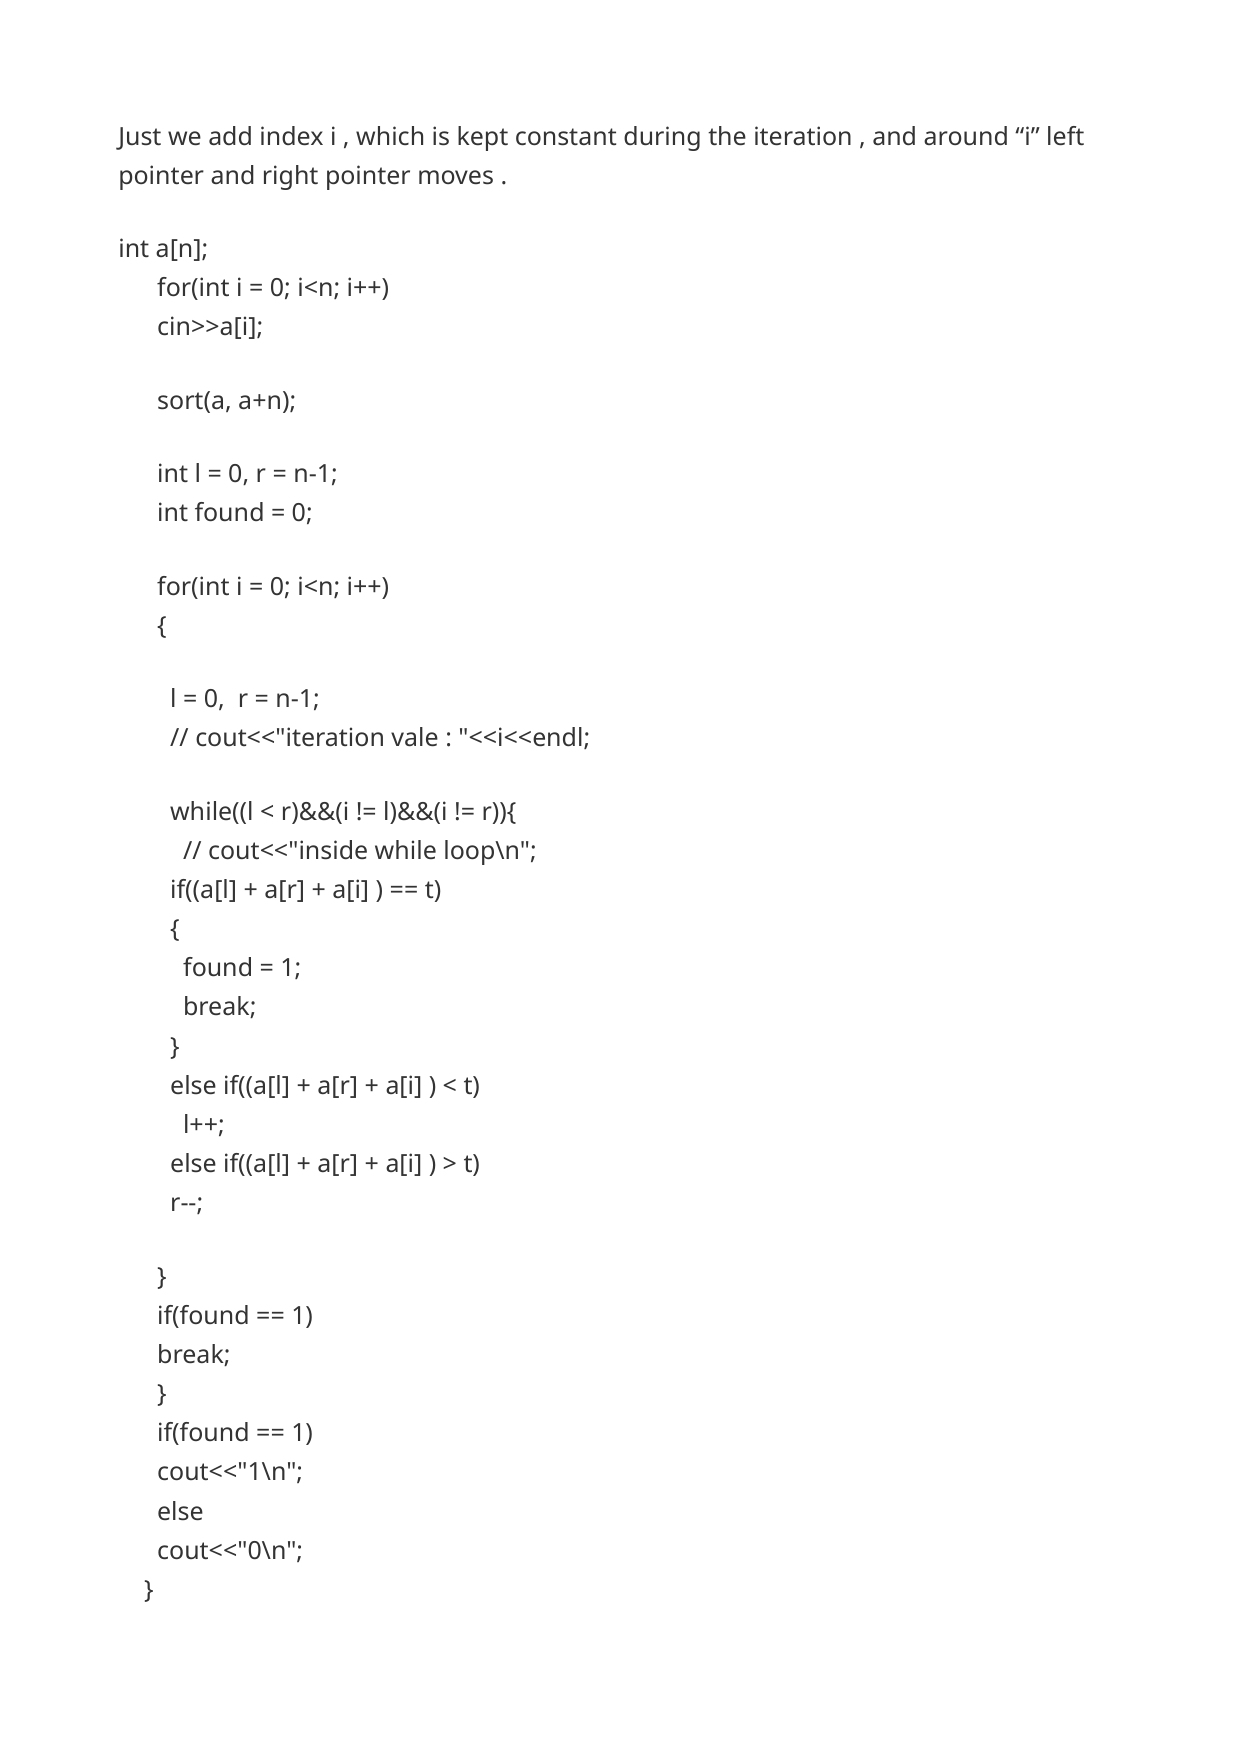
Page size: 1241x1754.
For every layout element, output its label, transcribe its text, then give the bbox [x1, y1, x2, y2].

text { [118, 911, 1122, 945]
text } [118, 1258, 1122, 1292]
text r--; [118, 1185, 1122, 1219]
text cout<<"1\n"; [118, 1454, 1122, 1488]
text if(found == 1) [118, 1297, 1122, 1331]
text } [118, 1571, 1122, 1606]
text int found = 0; [118, 495, 1122, 529]
text } [118, 1376, 1122, 1410]
text { [118, 607, 1122, 641]
text cin>>a[i]; [118, 309, 1122, 343]
text else if((a[l] + a[r] + a[i] ) < t) [118, 1067, 1122, 1101]
text else [118, 1493, 1122, 1527]
text l = 0, r = n-1; [118, 681, 1122, 715]
text if(found == 1) [118, 1415, 1122, 1449]
text found = 1; [118, 950, 1122, 984]
text for(int i = 0; i<n; i++) [118, 270, 1122, 304]
text cout<<"0\n"; [118, 1532, 1122, 1566]
text l++; [118, 1106, 1122, 1141]
text else if((a[l] + a[r] + a[i] ) > t) [118, 1146, 1122, 1180]
text // cout<<"iteration vale : "<<i<<endl; [118, 720, 1122, 754]
text // cout<<"inside while loop\n"; [118, 832, 1122, 866]
text break; [118, 1336, 1122, 1371]
text break; [118, 989, 1122, 1023]
text if((a[l] + a[r] + a[i] ) == t) [118, 871, 1122, 906]
text int l = 0, r = n-1; [118, 456, 1122, 490]
text for(int i = 0; i<n; i++) [118, 568, 1122, 602]
text int a[n]; [118, 231, 1122, 265]
text Just we add index i , which is kept constant during the iteration , and around “i” left pointer and right pointer moves . [118, 118, 1122, 191]
text } [118, 1028, 1122, 1062]
text sort(a, a+n); [118, 382, 1122, 416]
text while((l < r)&&(i != l)&&(i != r)){ [118, 793, 1122, 827]
